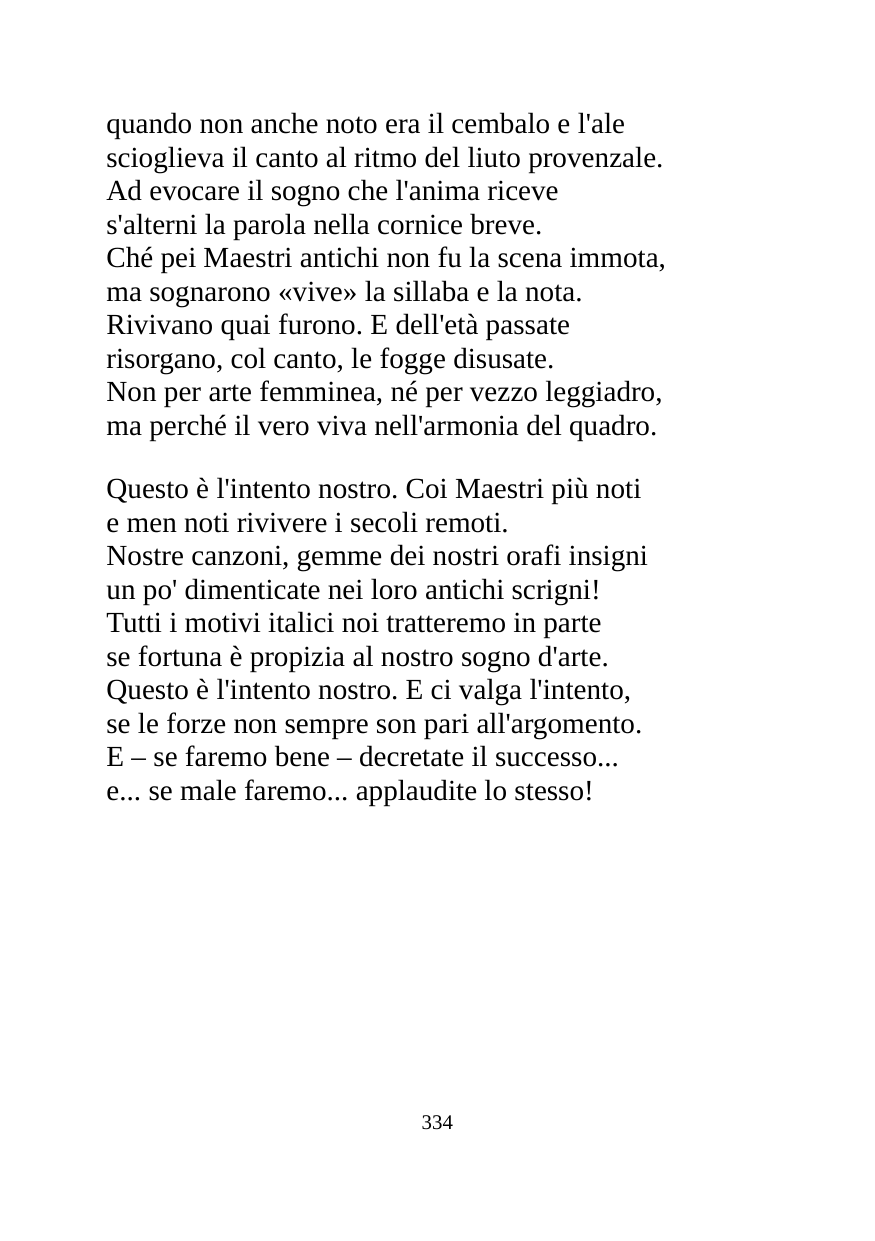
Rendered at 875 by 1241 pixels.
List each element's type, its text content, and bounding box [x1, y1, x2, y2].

text Non per arte femminea, né per vezzo leggiadro, [106, 374, 768, 408]
text quando non anche noto era il cembalo e l'ale [106, 106, 768, 140]
text scioglieva il canto al ritmo del liuto provenzale. [106, 140, 768, 173]
text se le forze non sempre son pari all'argomento. [106, 706, 768, 739]
text E – se faremo bene – decretate il successo... [106, 739, 768, 773]
text Questo è l'intento nostro. E ci valga l'intento, [106, 672, 768, 706]
text s'alterni la parola nella cornice breve. [106, 207, 768, 240]
text Ad evocare il sogno che l'anima riceve [106, 173, 768, 207]
text Questo è l'intento nostro. Coi Maestri più noti [106, 471, 768, 505]
text ma perché il vero viva nell'armonia del quadro. [106, 408, 768, 442]
text e... se male faremo... applaudite lo stesso! [106, 773, 768, 807]
text risorgano, col canto, le fogge disusate. [106, 341, 768, 374]
text Tutti i motivi italici noi tratteremo in parte [106, 605, 768, 639]
text un po' dimenticate nei loro antichi scrigni! [106, 572, 768, 605]
text Nostre canzoni, gemme dei nostri orafi insigni [106, 538, 768, 572]
text Rivivano quai furono. E dell'età passate [106, 307, 768, 341]
text Ché pei Maestri antichi non fu la scena immota, [106, 240, 768, 274]
text e men noti rivivere i secoli remoti. [106, 505, 768, 538]
text se fortuna è propizia al nostro sogno d'arte. [106, 639, 768, 672]
text ma sognarono «vive» la sillaba e la nota. [106, 274, 768, 307]
